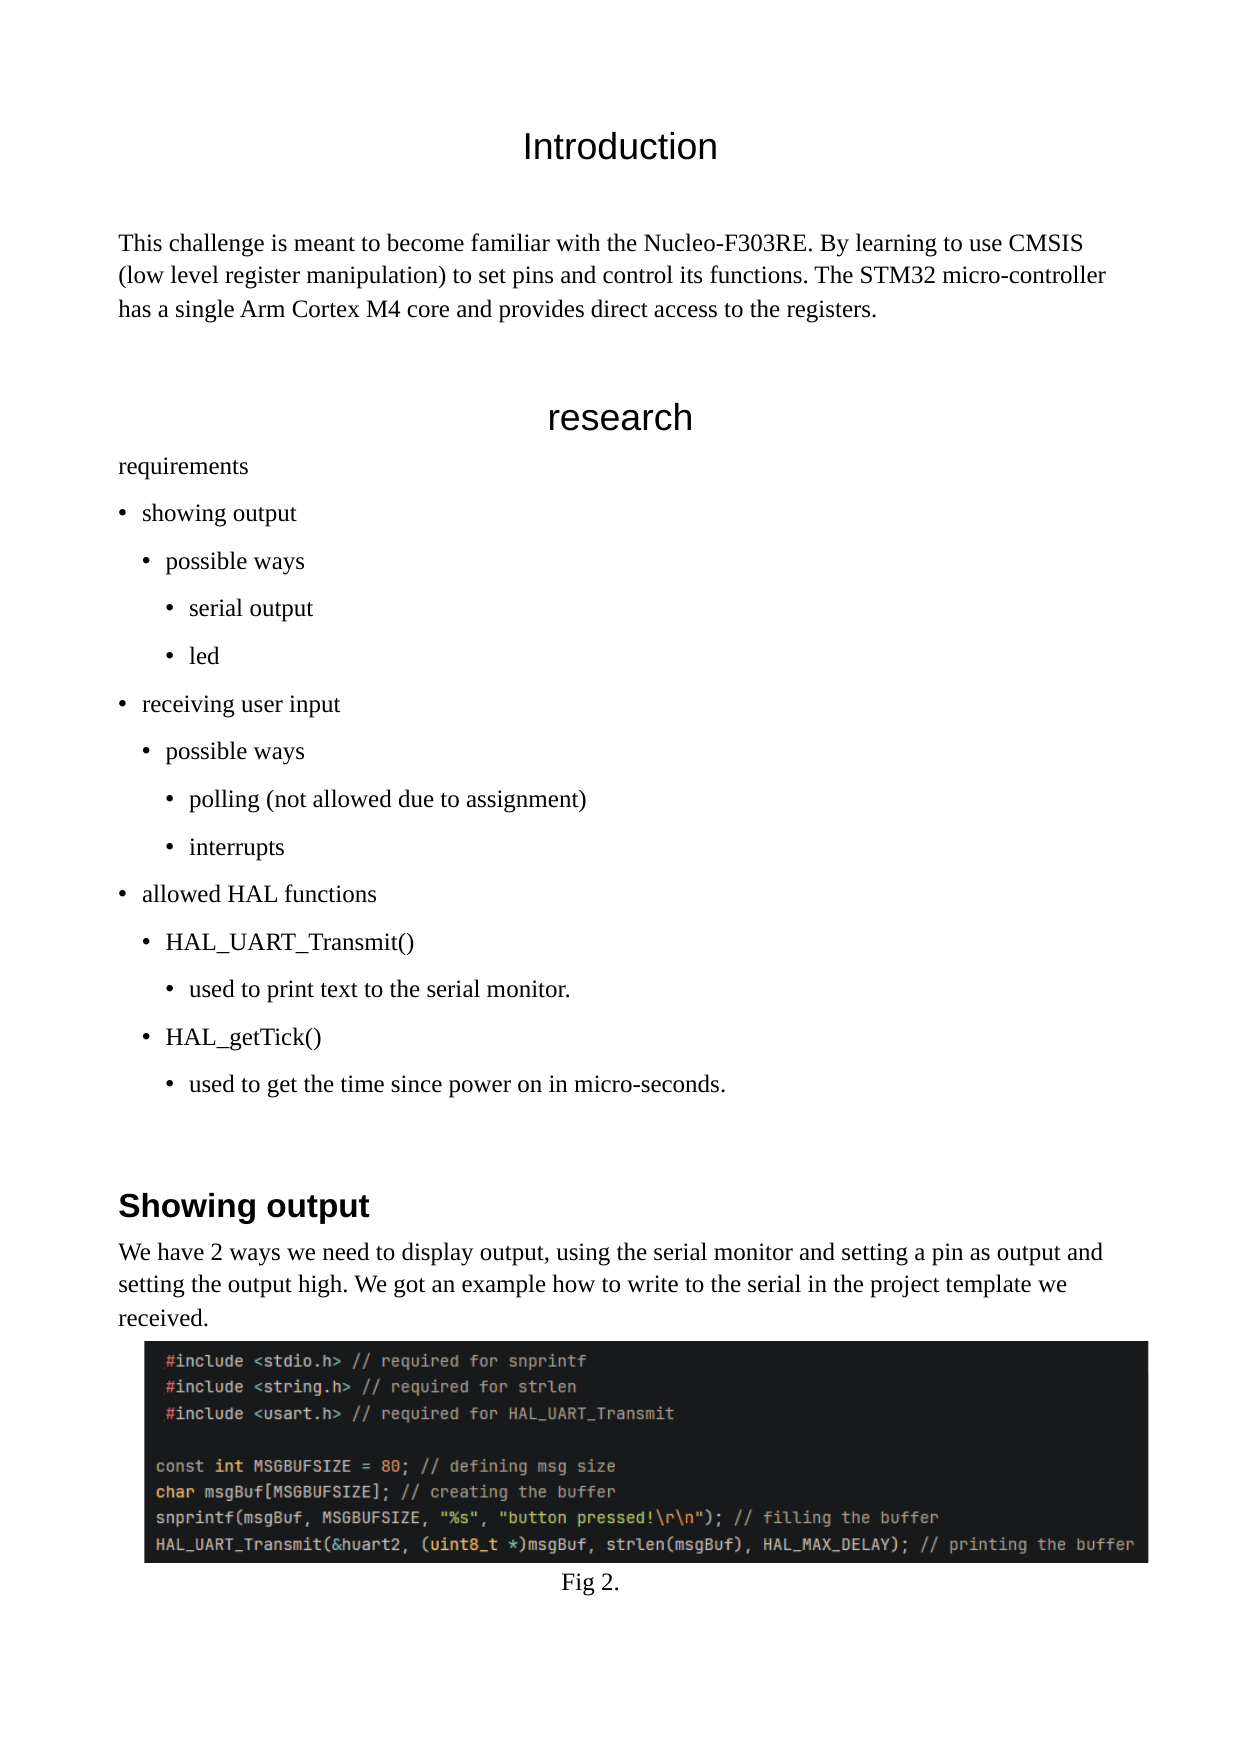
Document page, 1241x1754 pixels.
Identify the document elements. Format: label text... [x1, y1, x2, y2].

text This challenge is meant to become familiar with the Nucleo-F303RE. By learning to use CMSIS (low level register manipulation) to set pins and control its functions. The STM32 micro-controller has a single Arm Cortex M4 core and provides direct access to the registers. [118, 228, 1122, 322]
subtitle Introduction [118, 124, 1122, 167]
list possible ways [142, 736, 1122, 765]
list showing output [118, 498, 1122, 527]
list possible ways [142, 546, 1122, 575]
picture [144, 1341, 1149, 1563]
list used to get the time since power on in micro-seconds. [165, 1069, 1122, 1098]
text Fig 2. [118, 1563, 1122, 1595]
list led [165, 641, 1122, 670]
text We have 2 ways we need to display output, using the serial monitor and setting a pin as output and setting the output high. We got an example how to write to the serial in the project template we received. [118, 1237, 1122, 1331]
list allowed HAL functions [118, 879, 1122, 908]
list receiving user input [118, 689, 1122, 717]
list used to print text to the serial monitor. [165, 974, 1122, 1003]
list interrupts [165, 832, 1122, 860]
list HAL_UART_Transmit() [142, 927, 1122, 956]
text requirements [118, 451, 1122, 479]
subtitle Showing output [118, 1186, 1122, 1224]
list polling (not allowed due to assignment) [165, 784, 1122, 813]
list HAL_getTick() [142, 1022, 1122, 1051]
subtitle research [118, 395, 1122, 438]
list serial output [165, 593, 1122, 622]
